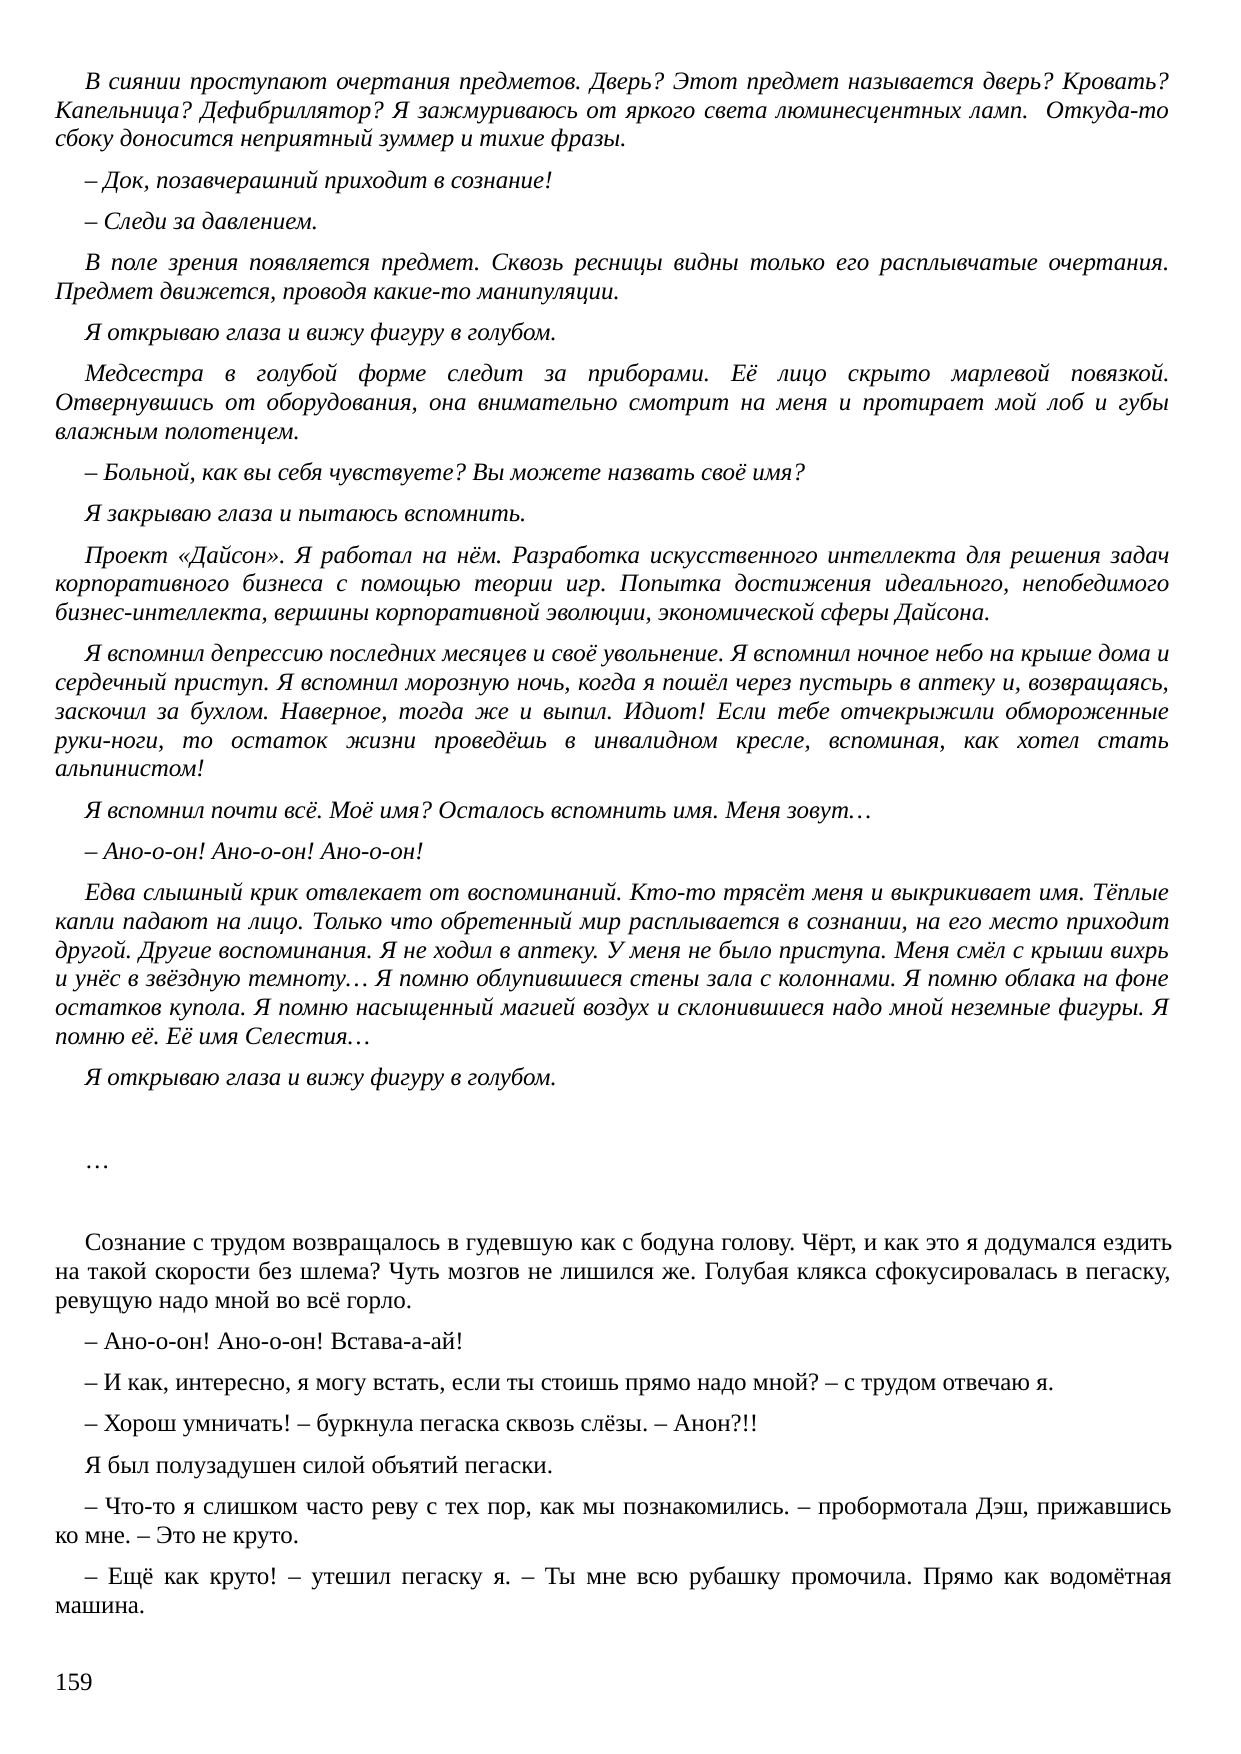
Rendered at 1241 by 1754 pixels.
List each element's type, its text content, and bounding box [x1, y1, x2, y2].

text Сознание с трудом возвращалось в гудевшую как с бодуна голову. Чёрт, и как это я додумался ездить на такой скорости без шлема? Чуть мозгов не лишился же. Голубая клякса сфокусировалась в пегаску, ревущую надо мной во всё горло. [55, 1227, 1173, 1313]
text – И как, интересно, я могу встать, если ты стоишь прямо надо мной? – с трудом отвечаю я. [55, 1367, 1173, 1396]
text – Что-то я слишком часто реву с тех пор, как мы познакомились. – пробормотала Дэш, прижавшись ко мне. – Это не круто. [55, 1491, 1173, 1548]
text … [55, 1145, 1173, 1173]
text В сиянии проступают очертания предметов. Дверь? Этот предмет называется дверь? Кровать? Капельница? Дефибриллятор? Я зажмуриваюсь от яркого света люминесцентных ламп. Откуда-то сбоку доносится неприятный зуммер и тихие фразы. [55, 66, 1173, 152]
text – Больной, как вы себя чувствуете? Вы можете назвать своё имя? [55, 457, 1173, 486]
text Я открываю глаза и вижу фигуру в голубом. [55, 317, 1173, 346]
text Медсестра в голубой форме следит за приборами. Её лицо скрыто марлевой повязкой. Отвернувшись от оборудования, она внимательно смотрит на меня и протирает мой лоб и губы влажным полотенцем. [55, 358, 1173, 445]
text Проект «Дайсон». Я работал на нём. Разработка искусственного интеллекта для решения задач корпоративного бизнеса с помощью теории игр. Попытка достижения идеального, непобедимого бизнес-интеллекта, вершины корпоративной эволюции, экономической сферы Дайсона. [55, 540, 1173, 626]
text – Ещё как круто! – утешил пегаску я. – Ты мне всю рубашку промочила. Прямо как водомётная машина. [55, 1561, 1173, 1618]
text – Ано-о-он! Ано-о-он! Встава-а-ай! [55, 1326, 1173, 1355]
text В поле зрения появляется предмет. Сквозь ресницы видны только его расплывчатые очертания. Предмет движется, проводя какие-то манипуляции. [55, 247, 1173, 305]
text – Следи за давлением. [55, 206, 1173, 235]
text Я вспомнил почти всё. Моё имя? Осталось вспомнить имя. Меня зовут… [55, 795, 1173, 823]
text Я закрываю глаза и пытаюсь вспомнить. [55, 498, 1173, 527]
text – Хорош умничать! – буркнула пегаска сквозь слёзы. – Анон?!! [55, 1408, 1173, 1437]
text Я был полузадушен силой объятий пегаски. [55, 1450, 1173, 1478]
text – Док, позавчерашний приходит в сознание! [55, 165, 1173, 193]
text Я вспомнил депрессию последних месяцев и своё увольнение. Я вспомнил ночное небо на крыше дома и сердечный приступ. Я вспомнил морозную ночь, когда я пошёл через пустырь в аптеку и, возвращаясь, заскочил за бухлом. Наверное, тогда же и выпил. Идиот! Если тебе отчекрыжили обмороженные руки-ноги, то остаток жизни проведёшь в инвалидном кресле, вспоминая, как хотел стать альпинистом! [55, 638, 1173, 782]
text – Ано-о-он! Ано-о-он! Ано-о-он! [55, 836, 1173, 865]
text Едва слышный крик отвлекает от воспоминаний. Кто-то трясёт меня и выкрикивает имя. Тёплые капли падают на лицо. Только что обретенный мир расплывается в сознании, на его место приходит другой. Другие воспоминания. Я не ходил в аптеку. У меня не было приступа. Меня смёл с крыши вихрь и унёс в звёздную темноту… Я помню облупившиеся стены зала с колоннами. Я помню облака на фоне остатков купола. Я помню насыщенный магией воздух и склонившиеся надо мной неземные фигуры. Я помню её. Её имя Селестия… [55, 877, 1173, 1050]
text Я открываю глаза и вижу фигуру в голубом. [55, 1062, 1173, 1091]
